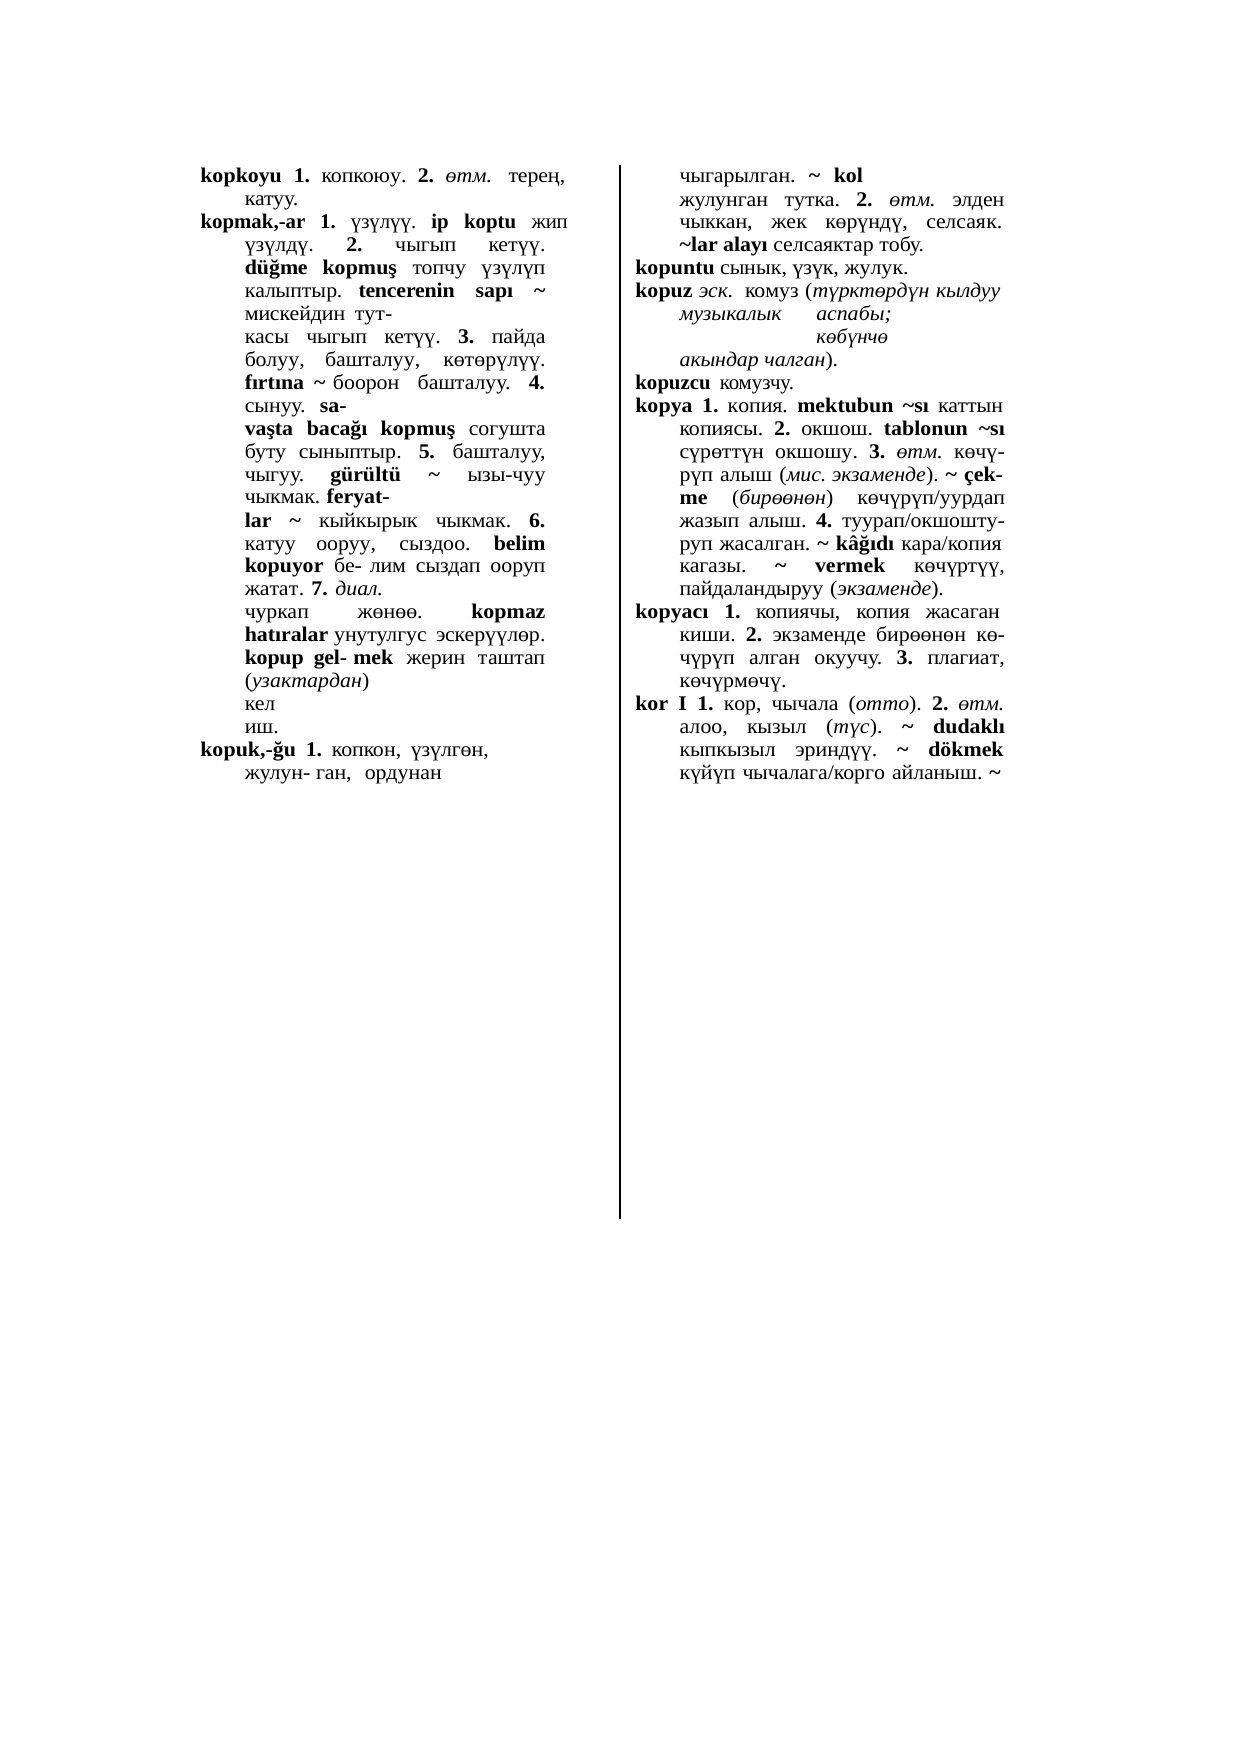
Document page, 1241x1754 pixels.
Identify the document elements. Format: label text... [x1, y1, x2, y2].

text kopuz эск. комуз (түрктөрдүн кылдуу музыкалык аспабы; көбүнчө [635, 279, 1005, 348]
text келиш. [244, 692, 286, 738]
text киши. 2. экзаменде бирөөнөн кө- чүрүп алган окуучу. 3. плагиат, көчүрмөчү. [679, 623, 1005, 692]
text копиясы. 2. окшош. tablonun ~sı сүрөттүн окшошу. 3. өтм. көчү- рүп алыш (мис. экзаменде). ~ çek- [679, 417, 1005, 486]
text lar ~ кыйкырык чыкмак. 6. катуу ооруу, сыздоо. belim kopuyor бе- лим сыздап ооруп жатат. 7. диал. [244, 509, 545, 600]
text чуркап жөнөө. kopmaz hatıralar унутулгус эскерүүлөр. kopup gel- mek жерин таштап (узактардан) [244, 600, 545, 692]
text vaşta bacağı kopmuş согушта буту сыныптыр. 5. башталуу, чыгуу. gürültü ~ ызы-чуу чыкмак. feryat- [244, 417, 545, 508]
text ~lar alayı селсаяктар тобу. [679, 233, 924, 256]
text kopmak,-ar 1. үзүлүү. ip koptu жип [200, 210, 573, 233]
text me (бирөөнөн) көчүрүп/уурдап жазып алыш. 4. туурап/окшошту- руп жасалган. ~ kâğıdı кара/копия [679, 486, 1005, 554]
text акындар чалган). [679, 348, 838, 371]
text kopuzcu комузчу. [635, 371, 1065, 394]
text kopyacı 1. копиячы, копия жасаган [635, 600, 1055, 623]
text күйүп чычалага/корго айланыш. ~ [679, 761, 1005, 784]
text kopuntu сынык, үзүк, жулук. [635, 256, 1065, 279]
text жулунган тутка. 2. өтм. элден чыккан, жек көрүндү, селсаяк. [679, 188, 1005, 233]
text kopkoyu 1. копкоюу. 2. өтм. терең, катуу. [200, 164, 597, 210]
text кагазы. ~ vermek көчүртүү, пайдаландыруу (экзаменде). [679, 554, 1005, 600]
text kopya 1. копия. mektubun ~sı каттын [635, 394, 1005, 417]
text kor I 1. кор, чычала (отто). 2. өтм. алоо, кызыл (түс). ~ dudaklı кыпкызыл эриндүү. ~ dökmek [635, 692, 1005, 761]
text үзүлдү. 2. чыгып кетүү. düğme kopmuş топчу үзүлүп калыптыр. tencerenin sapı ~ мискейдин тут- [244, 233, 545, 325]
text чыгарылган. ~ kol [635, 164, 1004, 187]
text касы чыгып кетүү. 3. пайда болуу, башталуу, көтөрүлүү. fırtına ~ боорон башталуу. 4. сынуу. sa- [244, 325, 545, 417]
text kopuk,-ğu 1. копкон, үзүлгөн, жулун- ган, ордунан [200, 738, 545, 784]
